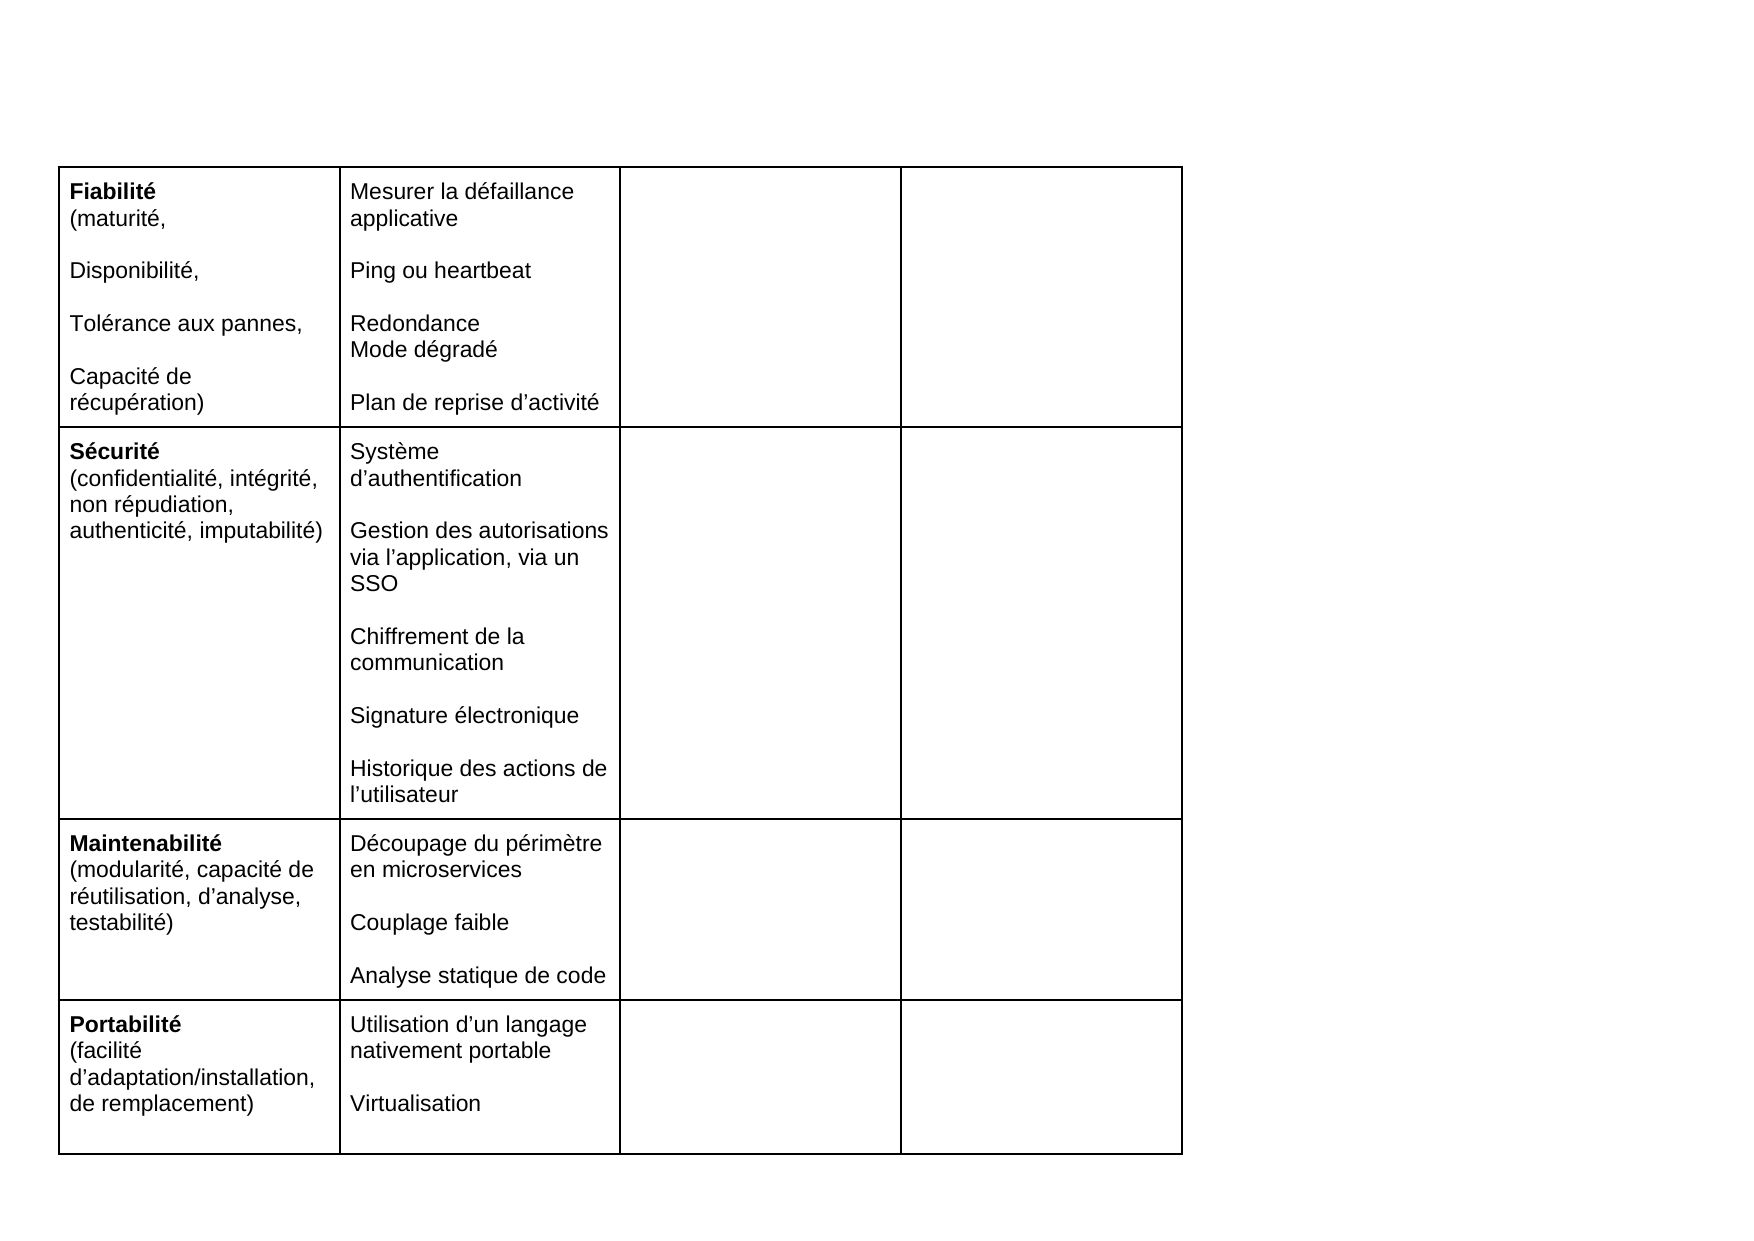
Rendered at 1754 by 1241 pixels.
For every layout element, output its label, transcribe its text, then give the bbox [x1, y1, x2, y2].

table_cell [621, 820, 900, 999]
table_cell [621, 428, 900, 818]
table_cell Découpage du périmètre en microservices Couplage faible Analyse statique de code [341, 820, 619, 999]
table_cell Mesurer la défaillance applicative Ping ou heartbeat Redondance Mode dégradé Plan de reprise d’activité [341, 168, 619, 426]
table_cell Système d’authentification Gestion des autorisations via l’application, via un SSO Chiffrement de la communication Signature électronique Historique des actions de l’utilisateur [341, 428, 619, 818]
table_cell [902, 428, 1181, 818]
table_cell Utilisation d’un langage nativement portable Virtualisation [341, 1001, 619, 1153]
table_cell Maintenabilité (modularité, capacité de réutilisation, d’analyse, testabilité) [60, 820, 339, 999]
table_cell Fiabilité (maturité, Disponibilité, Tolérance aux pannes, Capacité de récupération) [60, 168, 339, 426]
table_cell [621, 168, 900, 426]
table_cell [621, 1001, 900, 1153]
table_cell [902, 168, 1181, 426]
table_cell Sécurité (confidentialité, intégrité, non répudiation, authenticité, imputabilité) [60, 428, 339, 818]
table_cell Portabilité (facilité d’adaptation/installation, de remplacement) [60, 1001, 339, 1153]
table_cell [902, 820, 1181, 999]
table_cell [902, 1001, 1181, 1153]
